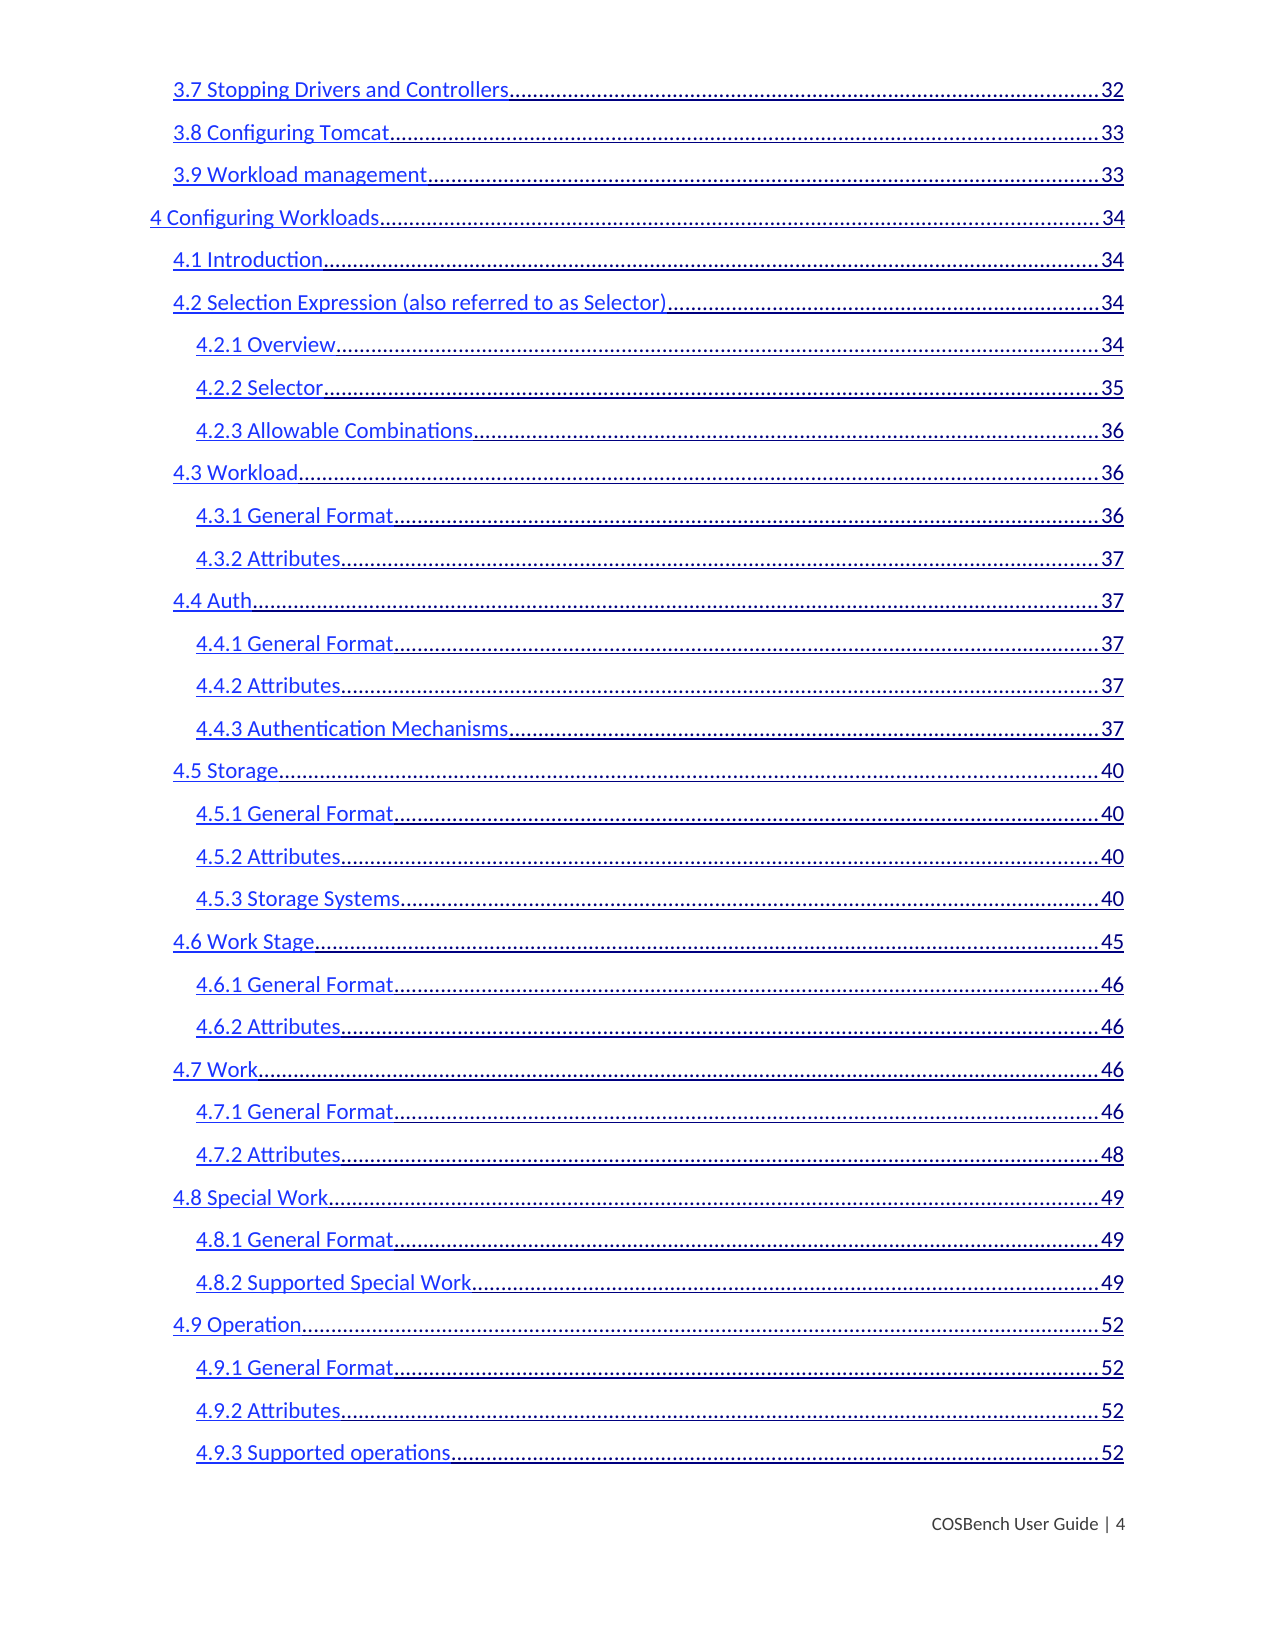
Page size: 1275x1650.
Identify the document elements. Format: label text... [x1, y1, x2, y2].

text 4.6 Work Stage 45 [173, 927, 1125, 955]
text 4.4.2 Attributes 37 [196, 671, 1125, 699]
text 4.7.2 Attributes 48 [196, 1140, 1125, 1168]
text 4.2.2 Selector 35 [196, 373, 1125, 401]
text 4.5.1 General Format 40 [196, 799, 1125, 827]
text 4.1 Introduction 34 [173, 245, 1125, 273]
text 4.6.2 Attributes 46 [196, 1012, 1125, 1040]
text 4.9.1 General Format 52 [196, 1353, 1125, 1381]
text 4.9 Operation 52 [173, 1311, 1125, 1338]
text 4.5 Storage 40 [173, 757, 1125, 785]
text 4.4 Auth 37 [173, 586, 1125, 614]
text 4.2 Selection Expression (also referred to as Selector) 34 [173, 288, 1125, 316]
text 4.8.1 General Format 49 [196, 1225, 1125, 1253]
text 4.9.3 Supported operations 52 [196, 1438, 1125, 1466]
text 4.5.2 Attributes 40 [196, 842, 1125, 870]
text 4.8.2 Supported Special Work 49 [196, 1268, 1125, 1296]
text 4.3 Workload 36 [173, 458, 1125, 486]
text 4.3.1 General Format 36 [196, 501, 1125, 529]
text 4 Configuring Workloads 34 [150, 203, 1125, 227]
text 3.8 Configuring Tomcat 33 [173, 118, 1125, 146]
text 3.9 Workload management 33 [173, 160, 1125, 188]
text 4.4.3 Authentication Mechanisms 37 [196, 714, 1125, 742]
text 4.5.3 Storage Systems 40 [196, 884, 1125, 912]
text 4.7.1 General Format 46 [196, 1097, 1125, 1126]
text 4.7 Work 46 [173, 1055, 1125, 1083]
text 3.7 Stopping Drivers and Controllers 32 [173, 75, 1125, 103]
text 4.3.2 Attributes 37 [196, 544, 1125, 572]
text 4.2.3 Allowable Combinations 36 [196, 416, 1125, 444]
text 4.8 Special Work 49 [173, 1183, 1125, 1211]
text 4.6.1 General Format 46 [196, 970, 1125, 998]
text 4.4.1 General Format 37 [196, 629, 1125, 657]
text 4.9.2 Attributes 52 [196, 1396, 1125, 1424]
text 4.2.1 Overview 34 [196, 331, 1125, 359]
